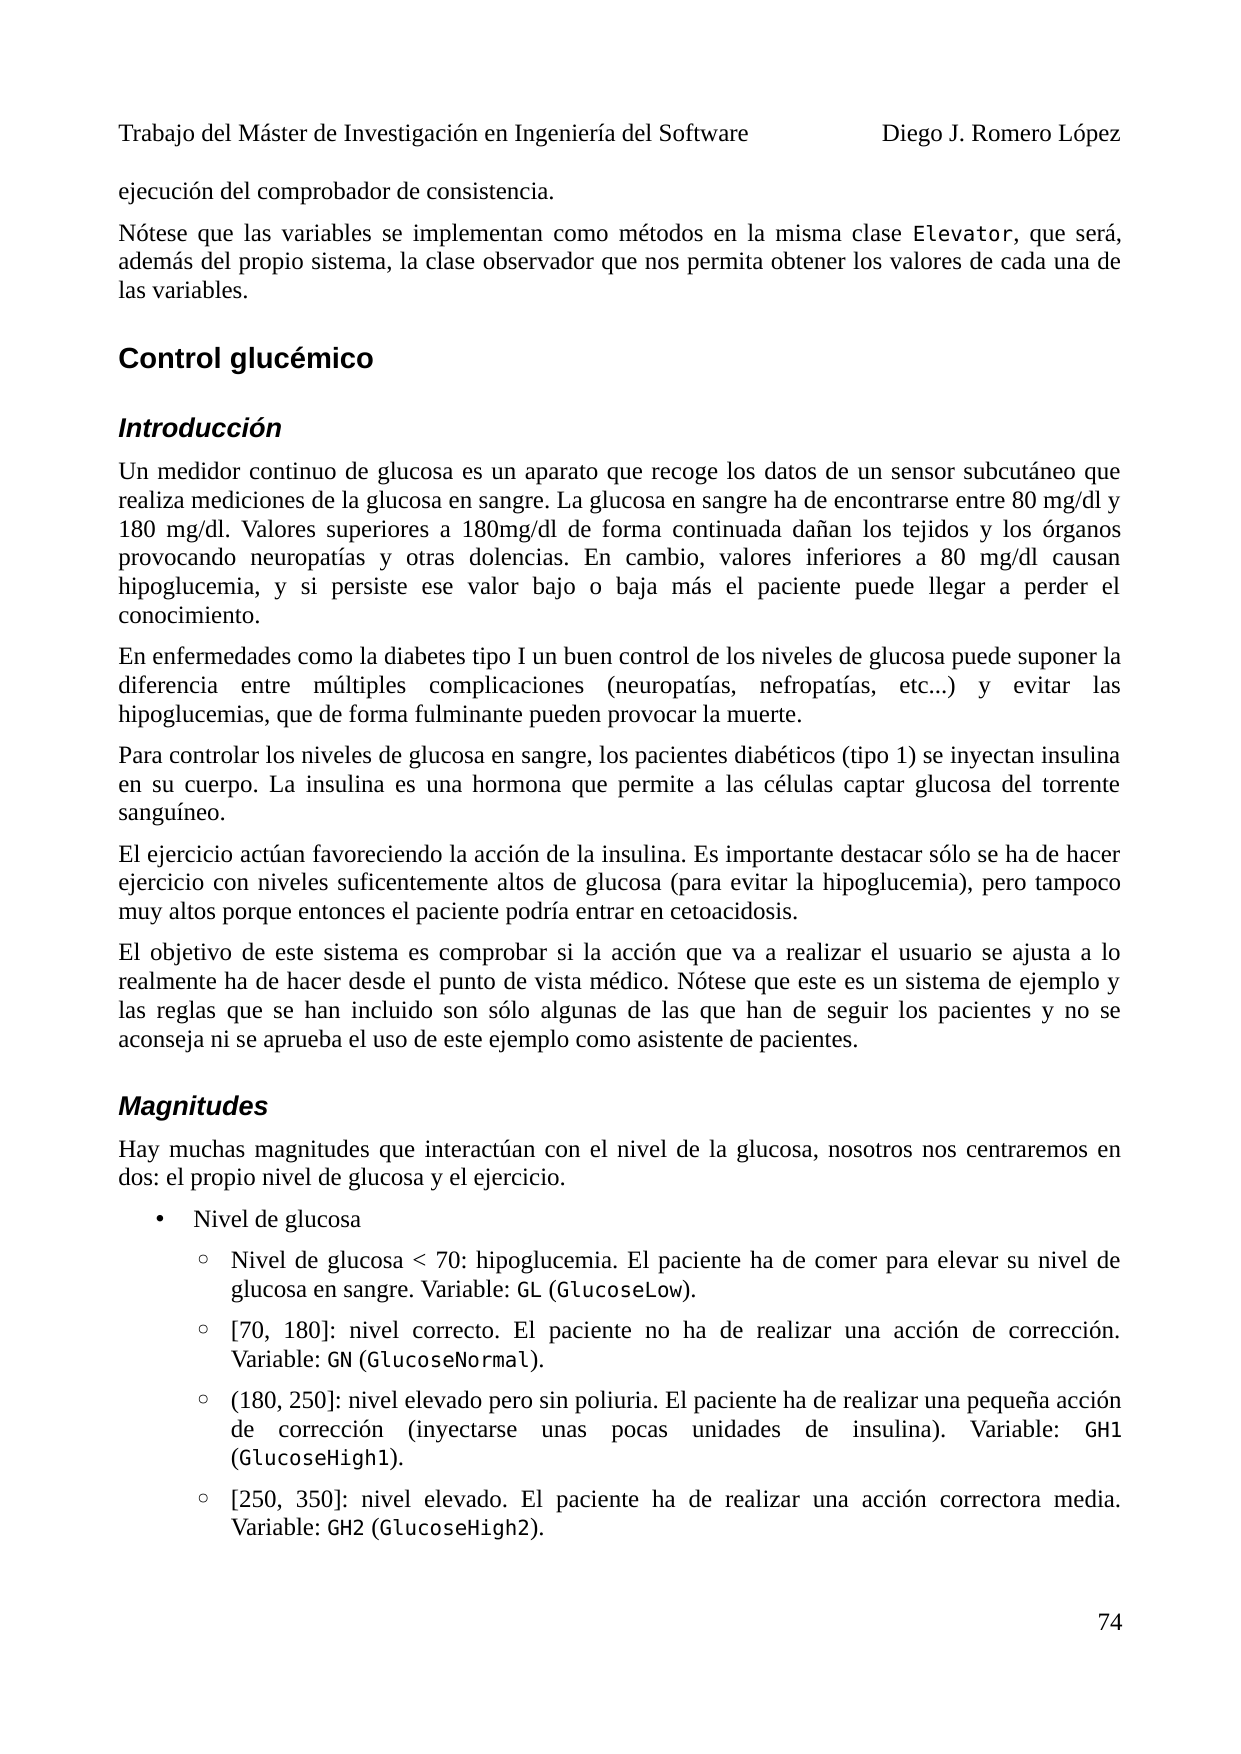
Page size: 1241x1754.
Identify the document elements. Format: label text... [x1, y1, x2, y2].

list [250, 350]: nivel elevado. El paciente ha de realizar una acción correctora media. Variable: GH2 (GlucoseHigh2). [193, 1484, 1122, 1541]
text ejecución del comprobador de consistencia. [118, 176, 1122, 205]
list Nivel de glucosa [156, 1204, 1122, 1232]
text Un medidor continuo de glucosa es un aparato que recoge los datos de un sensor subcutáneo que realiza mediciones de la glucosa en sangre. La glucosa en sangre ha de encontrarse entre 80 mg/dl y 180 mg/dl. Valores superiores a 180mg/dl de forma continuada dañan los tejidos y los órganos provocando neuropatías y otras dolencias. En cambio, valores inferiores a 80 mg/dl causan hipoglucemia, y si persiste ese valor bajo o baja más el paciente puede llegar a perder el conocimiento. [118, 456, 1122, 629]
text Hay muchas magnitudes que interactúan con el nivel de la glucosa, nosotros nos centraremos en dos: el propio nivel de glucosa y el ejercicio. [118, 1134, 1122, 1191]
text El objetivo de este sistema es comprobar si la acción que va a realizar el usuario se ajusta a lo realmente ha de hacer desde el punto de vista médico. Nótese que este es un sistema de ejemplo y las reglas que se han incluido son sólo algunas de las que han de seguir los pacientes y no se aconseja ni se aprueba el uso de este ejemplo como asistente de pacientes. [118, 937, 1122, 1052]
subtitle Magnitudes [118, 1090, 1122, 1121]
text Para controlar los niveles de glucosa en sangre, los pacientes diabéticos (tipo 1) se inyectan insulina en su cuerpo. La insulina es una hormona que permite a las células captar glucosa del torrente sanguíneo. [118, 740, 1122, 826]
text En enfermedades como la diabetes tipo I un buen control de los niveles de glucosa puede suponer la diferencia entre múltiples complicaciones (neuropatías, nefropatías, etc...) y evitar las hipoglucemias, que de forma fulminante pueden provocar la muerte. [118, 641, 1122, 727]
subtitle Introducción [118, 412, 1122, 444]
list (180, 250]: nivel elevado pero sin poliuria. El paciente ha de realizar una pequeña acción de corrección (inyectarse unas pocas unidades de insulina). Variable: GH1 (GlucoseHigh1). [193, 1385, 1122, 1471]
text El ejercicio actúan favoreciendo la acción de la insulina. Es importante destacar sólo se ha de hacer ejercicio con niveles suficentemente altos de glucosa (para evitar la hipoglucemia), pero tampoco muy altos porque entonces el paciente podría entrar en cetoacidosis. [118, 839, 1122, 925]
text Nótese que las variables se implementan como métodos en la misma clase Elevator, que será, además del propio sistema, la clase observador que nos permita obtener los valores de cada una de las variables. [118, 218, 1122, 304]
list Nivel de glucosa < 70: hipoglucemia. El paciente ha de comer para elevar su nivel de glucosa en sangre. Variable: GL (GlucoseLow). [193, 1245, 1122, 1302]
subtitle Control glucémico [118, 341, 1122, 375]
list [70, 180]: nivel correcto. El paciente no ha de realizar una acción de corrección. Variable: GN (GlucoseNormal). [193, 1315, 1122, 1372]
